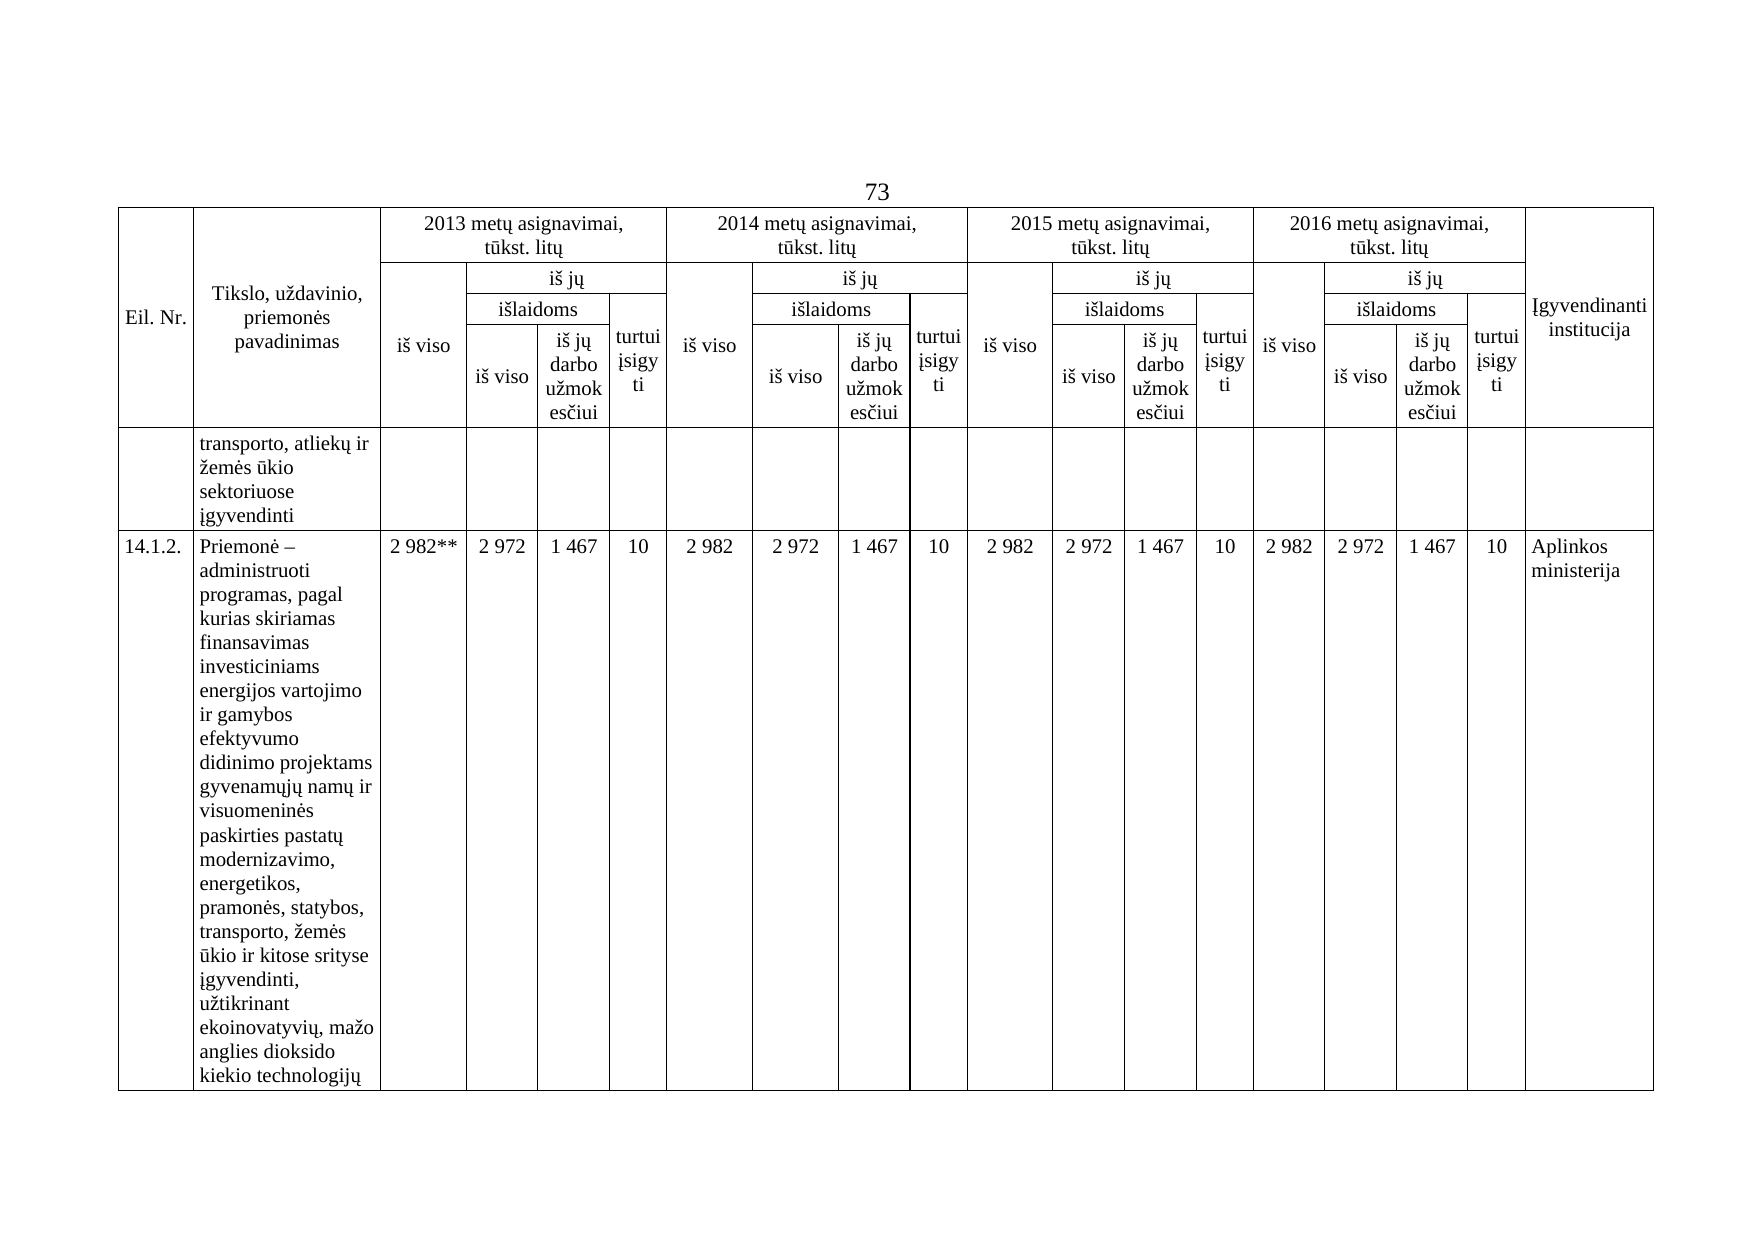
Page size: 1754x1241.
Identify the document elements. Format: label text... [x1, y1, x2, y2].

table_header 2015 metų asignavimai, tūkst. litų [968, 208, 1253, 262]
table_cell iš jų [753, 263, 967, 293]
table_cell išlaidoms [1325, 294, 1467, 323]
table_cell turtui įsigyti [1197, 294, 1253, 427]
table_cell [667, 428, 752, 530]
table_header 2014 metų asignavimai, tūkst. litų [667, 208, 967, 262]
table_cell iš jų darbo užmokesčiui [538, 325, 609, 427]
table_cell 10 [1197, 531, 1253, 1090]
table_cell 10 [911, 531, 967, 1090]
table_cell 2 972 [467, 531, 537, 1090]
table_cell turtui įsigyti [610, 294, 666, 427]
table_cell iš jų [467, 263, 666, 293]
table_header 2013 metų asignavimai, tūkst. litų [381, 208, 666, 262]
table_cell 2 982 [1254, 531, 1324, 1090]
table_cell iš jų [1053, 263, 1253, 293]
table_cell [538, 428, 609, 530]
table_cell [467, 428, 537, 530]
table_cell turtui įsigyti [911, 294, 967, 427]
table_cell [968, 428, 1052, 530]
table_cell Priemonė – administruoti programas, pagal kurias skiriamas finansavimas investiciniams energijos vartojimo ir gamybos efektyvumo didinimo projektams gyvenamųjų namų ir visuomeninės paskirties pastatų modernizavimo, energetikos, pramonės, statybos, transporto, žemės ūkio ir kitose srityse įgyvendinti, užtikrinant ekoinovatyvių, mažo anglies dioksido kiekio technologijų [194, 531, 380, 1090]
table_cell iš viso [753, 325, 838, 427]
table_cell 2 982 [667, 531, 752, 1090]
table_header Įgyvendinanti institucija [1526, 208, 1653, 427]
table_cell [1053, 428, 1124, 530]
table_cell [1526, 428, 1653, 530]
table_cell transporto, atliekų ir žemės ūkio sektoriuose įgyvendinti [194, 428, 380, 530]
table_header 2016 metų asignavimai, tūkst. litų [1254, 208, 1525, 262]
table_cell iš jų darbo užmokesčiui [1125, 325, 1196, 427]
table_cell 2 972 [1325, 531, 1396, 1090]
table_cell iš viso [1325, 325, 1396, 427]
table_cell [911, 428, 967, 530]
table_cell [610, 428, 666, 530]
table_cell [1468, 428, 1525, 530]
table_cell [1254, 428, 1324, 530]
table_cell [1325, 428, 1396, 530]
table_cell 2 982 [968, 531, 1052, 1090]
table_cell 1 467 [1397, 531, 1467, 1090]
table_cell iš jų darbo užmokesčiui [1397, 325, 1467, 427]
table_cell 2 982** [381, 531, 466, 1090]
table_cell išlaidoms [467, 294, 609, 323]
table_cell [381, 428, 466, 530]
table_cell [119, 428, 193, 530]
table_cell iš viso [667, 263, 752, 427]
table_cell iš viso [467, 325, 537, 427]
table_cell iš viso [1254, 263, 1324, 427]
table_cell iš jų [1325, 263, 1525, 293]
table_cell turtui įsigyti [1468, 294, 1525, 427]
table_cell [1397, 428, 1467, 530]
table_cell 14.1.2. [119, 531, 193, 1090]
table_cell iš viso [381, 263, 466, 427]
table_header Tikslo, uždavinio, priemonės pavadinimas [194, 208, 380, 427]
table_cell 1 467 [839, 531, 909, 1090]
table_cell Aplinkos ministerija [1526, 531, 1653, 1090]
table_cell [839, 428, 909, 530]
table_cell [1125, 428, 1196, 530]
table_cell 2 972 [753, 531, 838, 1090]
table_cell 2 972 [1053, 531, 1124, 1090]
table_cell 10 [610, 531, 666, 1090]
table_cell 1 467 [538, 531, 609, 1090]
table_cell 1 467 [1125, 531, 1196, 1090]
table_cell 10 [1468, 531, 1525, 1090]
table_cell išlaidoms [1053, 294, 1196, 323]
table_cell iš viso [1053, 325, 1124, 427]
table_header Eil. Nr. [119, 208, 193, 427]
table_cell išlaidoms [753, 294, 909, 323]
table_cell iš jų darbo užmokesčiui [839, 325, 909, 427]
table_cell iš viso [968, 263, 1052, 427]
table_cell [1197, 428, 1253, 530]
table_cell [753, 428, 838, 530]
